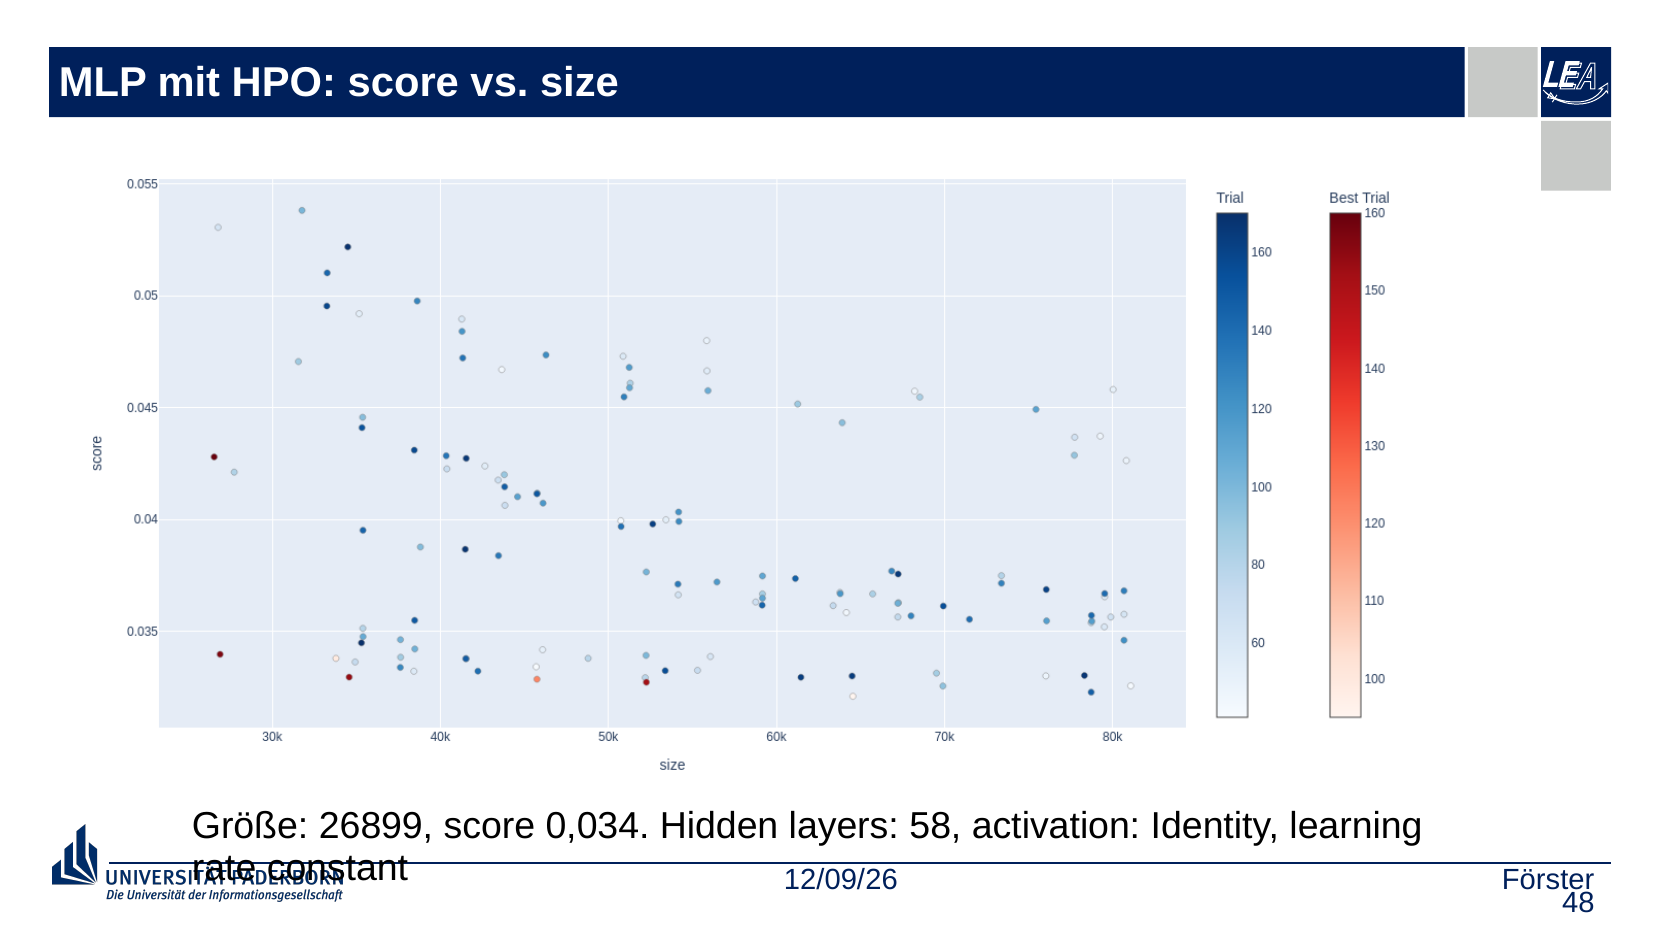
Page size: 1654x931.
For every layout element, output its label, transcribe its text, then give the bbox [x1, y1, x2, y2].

text_box Größe: 26899, score 0,034. Hidden layers: 58, activation: Identity, learning rate constant [177, 797, 1506, 931]
picture [88, 175, 1400, 774]
picture [52, 824, 177, 902]
title MLP mit HPO: score vs. size [59, 47, 1447, 117]
